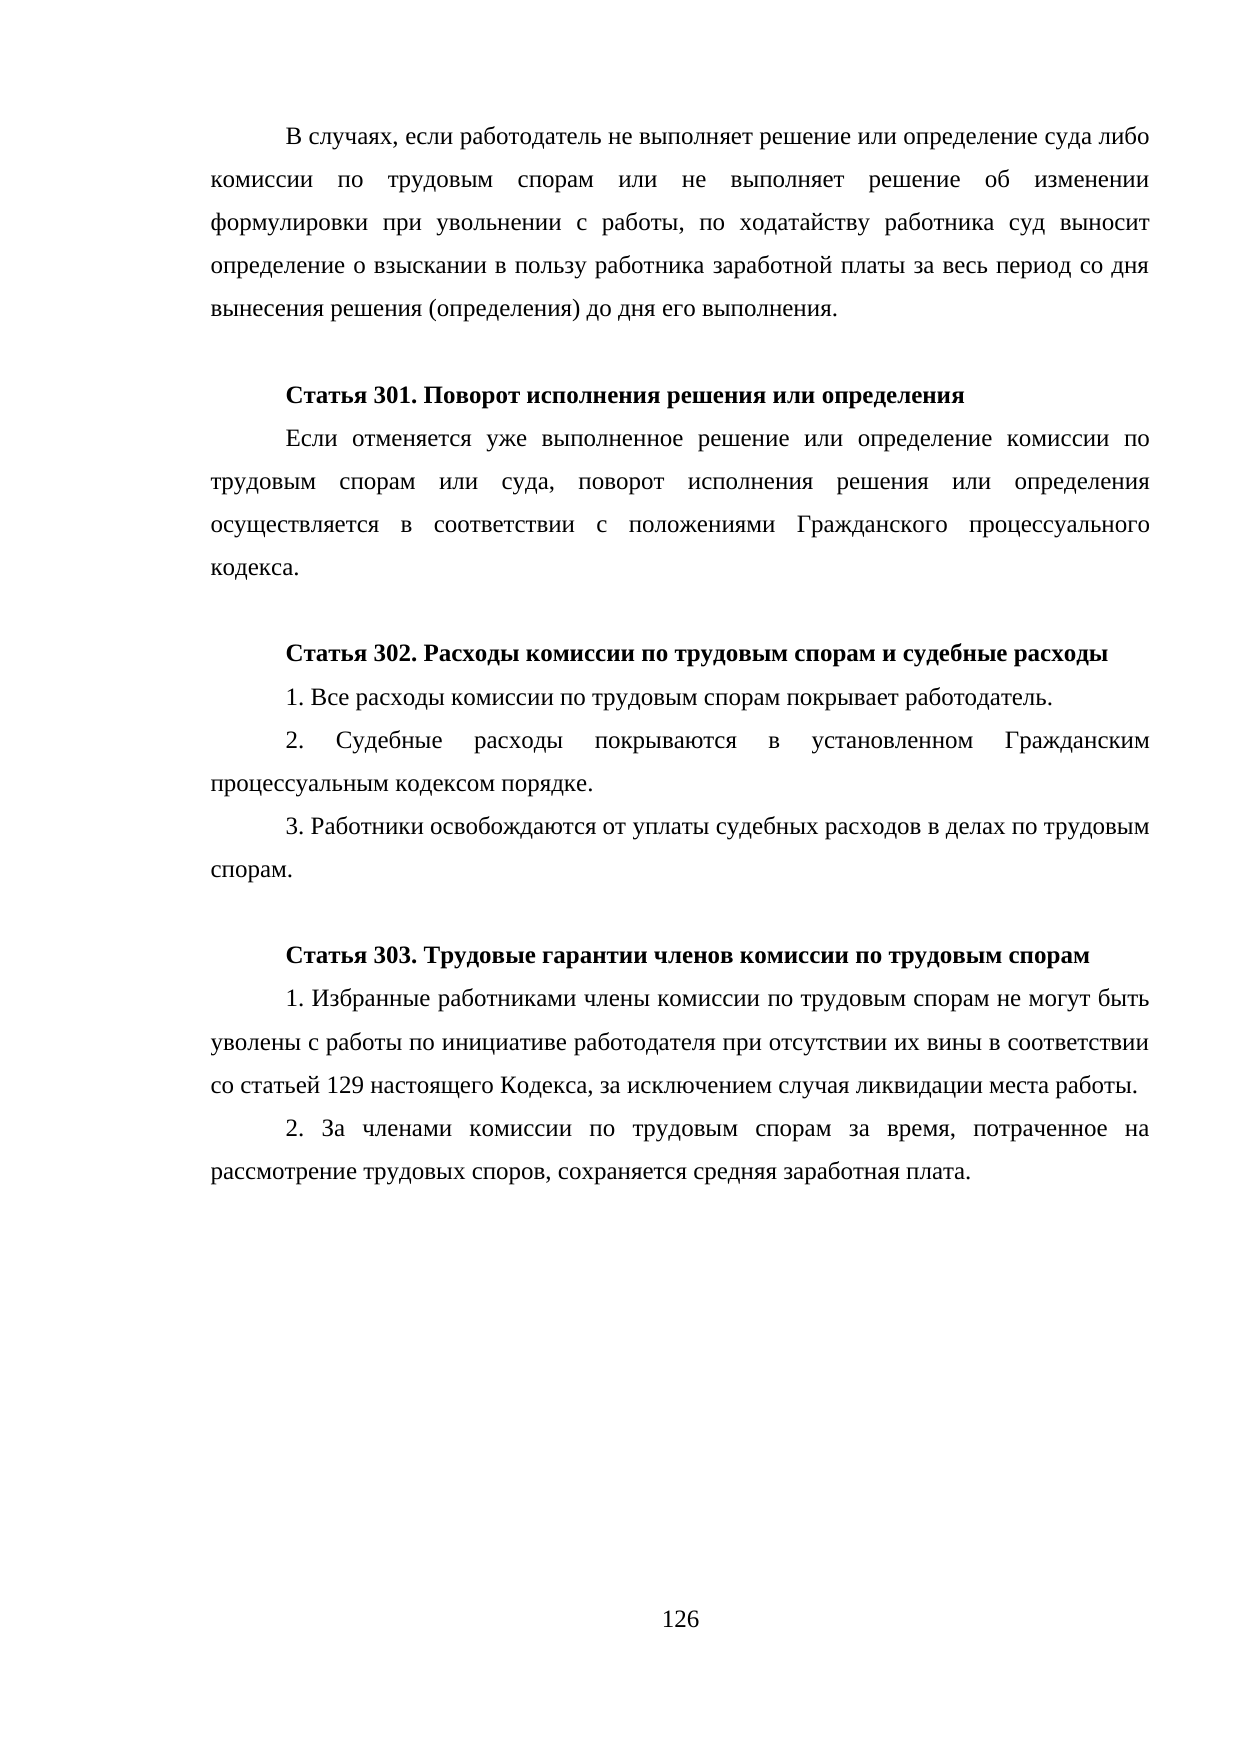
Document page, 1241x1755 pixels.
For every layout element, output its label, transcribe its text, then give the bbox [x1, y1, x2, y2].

text 1. Все расходы комиссии по трудовым спорам покрывает работодатель. [210, 682, 1151, 710]
text 1. Избранные работниками члены комиссии по трудовым спорам не могут быть уволены с работы по инициативе работодателя при отсутствии их вины в соответствии со статьей 129 настоящего Кодекса, за исключением случая ликвидации места работы. [210, 983, 1151, 1098]
text Статья 301. Поворот исполнения решения или определения [210, 380, 1151, 408]
text В случаях, если работодатель не выполняет решение или определение суда либо комиссии по трудовым спорам или не выполняет решение об изменении формулировки при увольнении с работы, по ходатайству работника суд выносит определение о взыскании в пользу работника заработной платы за весь период со дня вынесения решения (определения) до дня его выполнения. [210, 121, 1151, 322]
text 3. Работники освобождаются от уплаты судебных расходов в делах по трудовым спорам. [210, 811, 1151, 883]
text 2. За членами комиссии по трудовым спорам за время, потраченное на рассмотрение трудовых споров, сохраняется средняя заработная плата. [210, 1113, 1151, 1185]
text Статья 302. Расходы комиссии по трудовым спорам и судебные расходы [210, 638, 1151, 667]
text 2. Судебные расходы покрываются в установленном Гражданским процессуальным кодексом порядке. [210, 725, 1151, 797]
text Статья 303. Трудовые гарантии членов комиссии по трудовым спорам [210, 940, 1151, 969]
text Если отменяется уже выполненное решение или определение комиссии по трудовым спорам или суда, поворот исполнения решения или определения осуществляется в соответствии с положениями Гражданского процессуального кодекса. [210, 423, 1151, 581]
